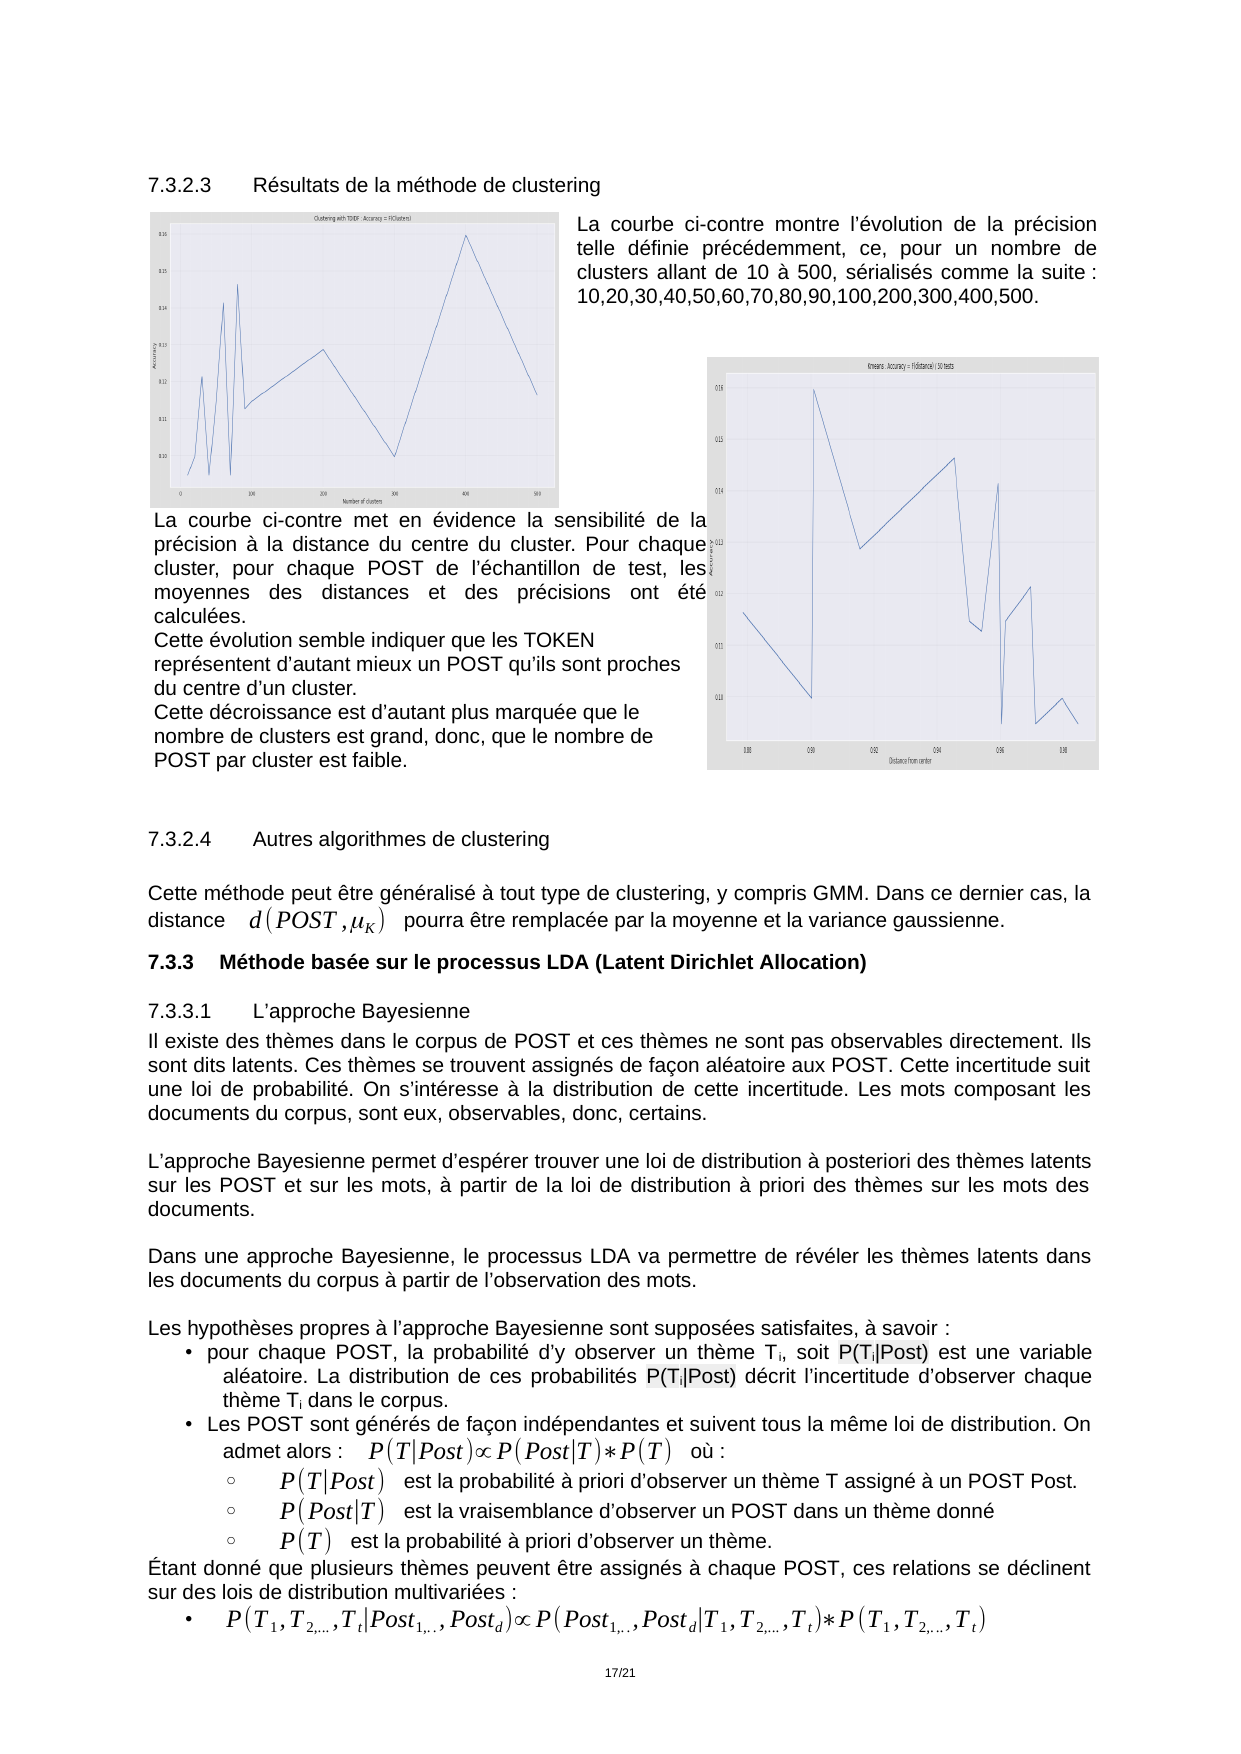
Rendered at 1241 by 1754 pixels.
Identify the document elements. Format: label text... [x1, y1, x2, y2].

subtitle Autres algorithmes de clustering [148, 827, 1092, 851]
text L’approche Bayesienne permet d’espérer trouver une loi de distribution à posteriori des thèmes latents sur les POST et sur les mots, à partir de la loi de distribution à priori des thèmes sur les mots des documents. [148, 1148, 1092, 1220]
text Cette méthode peut être généralisé à tout type de clustering, y compris GMM. Dans ce dernier cas, la distance pourra être remplacée par la moyenne et la variance gaussienne. [148, 881, 1092, 937]
list est la vraisemblance d’observer un POST dans un thème donné [223, 1496, 1092, 1526]
text Étant donné que plusieurs thèmes peuvent être assignés à chaque POST, ces relations se déclinent sur des lois de distribution multivariées : [148, 1556, 1092, 1604]
picture [150, 212, 559, 508]
text Il existe des thèmes dans le corpus de POST et ces thèmes ne sont pas observables directement. Ils sont dits latents. Ces thèmes se trouvent assignés de façon aléatoire aux POST. Cette incertitude suit une loi de probabilité. On s’intéresse à la distribution de cette incertitude. Les mots composant les documents du corpus, sont eux, observables, donc, certains. [148, 1029, 1092, 1124]
subtitle L’approche Bayesienne [148, 998, 1092, 1022]
list est la probabilité à priori d’observer un thème T assigné à un POST Post. [223, 1466, 1092, 1496]
list Les POST sont générés de façon indépendantes et suivent tous la même loi de distribution. On admet alors : où : [185, 1412, 1092, 1466]
subtitle Résultats de la méthode de clustering [148, 173, 1092, 197]
picture [707, 357, 1099, 770]
subtitle Méthode basée sur le processus LDA (Latent Dirichlet Allocation) [148, 949, 1092, 973]
list pour chaque POST, la probabilité d’y observer un thème Ti, soit P(Ti|Post) est une variable aléatoire. La distribution de ces probabilités P(Ti|Post) décrit l’incertitude d’observer chaque thème Ti dans le corpus. [185, 1340, 1092, 1412]
text Les hypothèses propres à l’approche Bayesienne sont supposées satisfaites, à savoir : [148, 1316, 1092, 1340]
list est la probabilité à priori d’observer un thème. [223, 1526, 1092, 1556]
text Dans une approche Bayesienne, le processus LDA va permettre de révéler les thèmes latents dans les documents du corpus à partir de l’observation des mots. [148, 1244, 1092, 1292]
